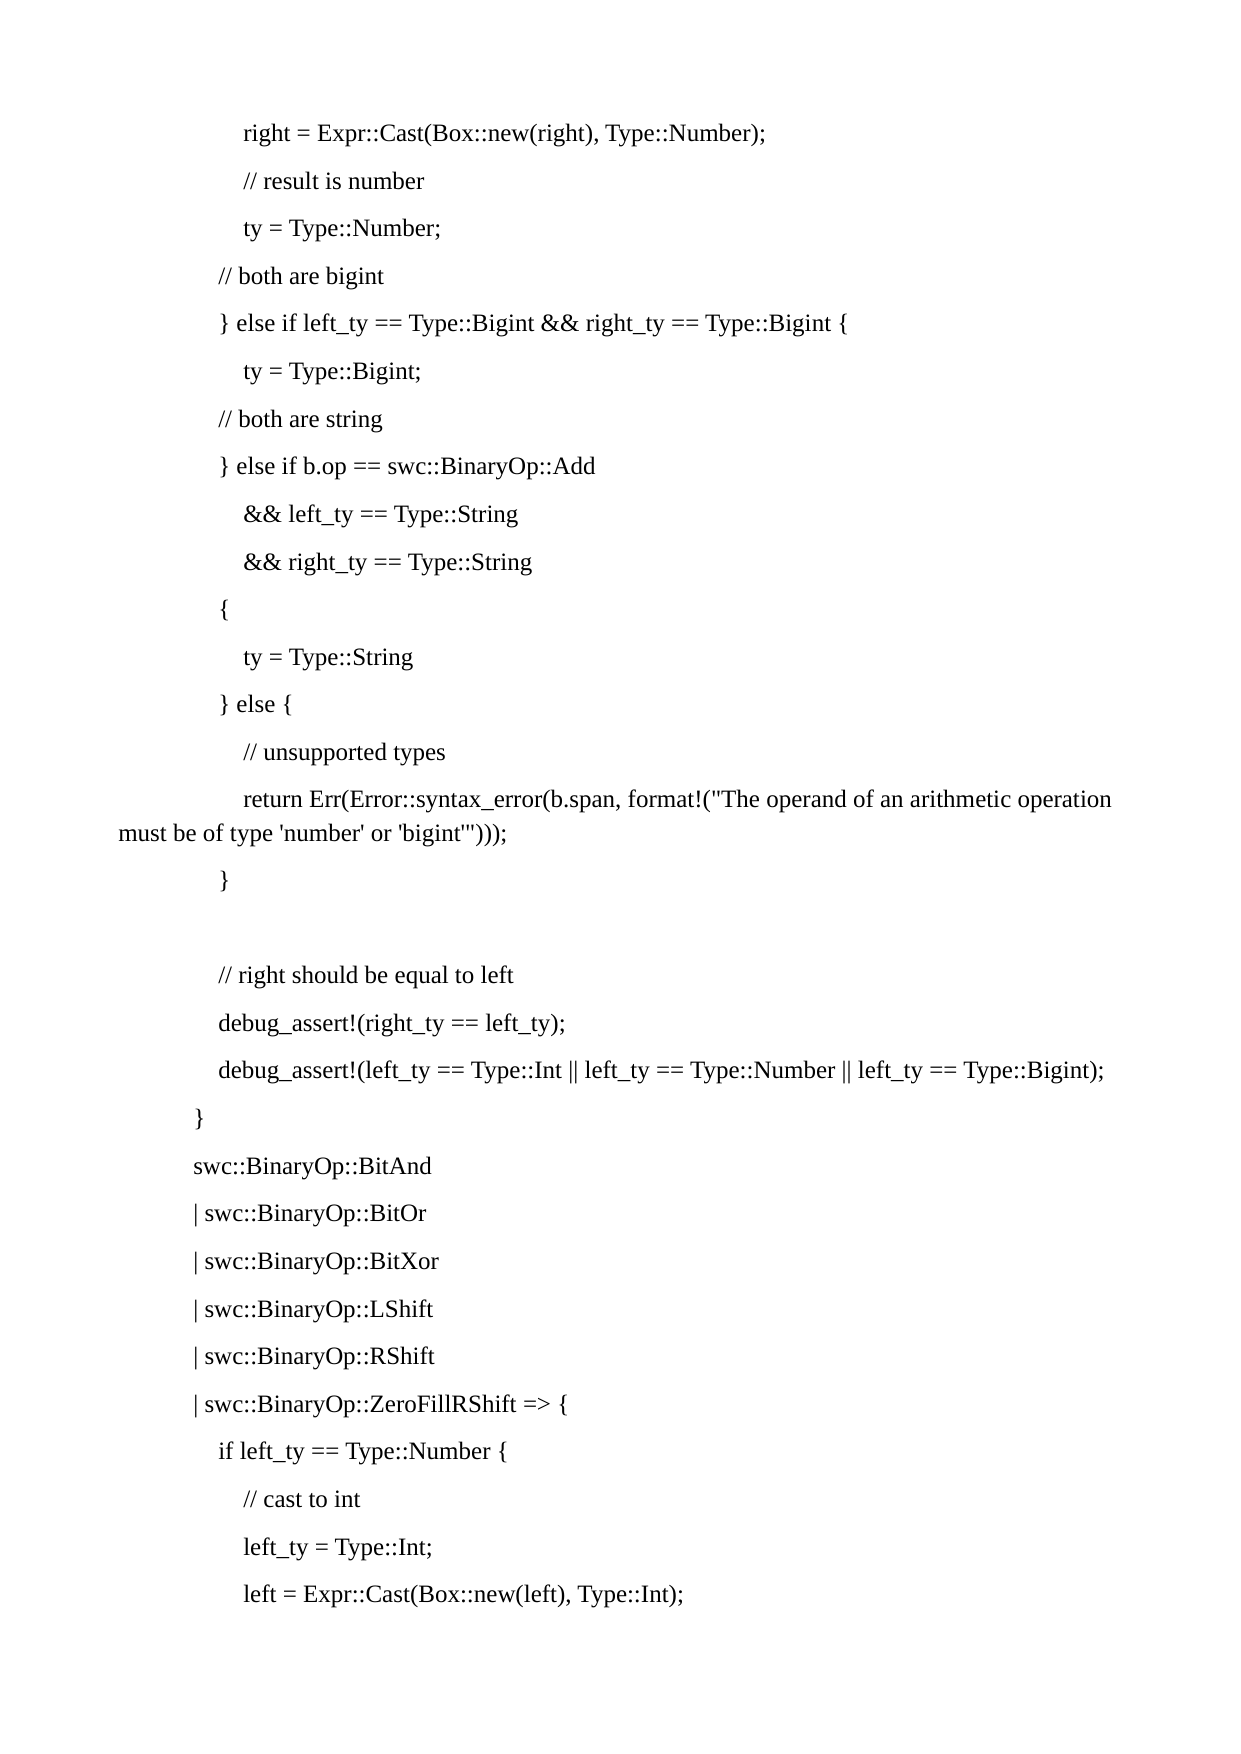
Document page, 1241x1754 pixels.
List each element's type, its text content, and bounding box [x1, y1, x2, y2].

text // unsupported types [118, 737, 1122, 766]
text && right_ty == Type::String [118, 547, 1122, 575]
text } else { [118, 689, 1122, 718]
text | swc::BinaryOp::BitXor [118, 1246, 1122, 1275]
text | swc::BinaryOp::RShift [118, 1341, 1122, 1370]
text return Err(Error::syntax_error(b.span, format!("The operand of an arithmetic operation must be of type 'number' or 'bigint'"))); [118, 784, 1122, 846]
text debug_assert!(right_ty == left_ty); [118, 1008, 1122, 1037]
text left = Expr::Cast(Box::new(left), Type::Int); [118, 1579, 1122, 1608]
text swc::BinaryOp::BitAnd [118, 1151, 1122, 1179]
text ty = Type::Bigint; [118, 356, 1122, 385]
text | swc::BinaryOp::ZeroFillRShift => { [118, 1389, 1122, 1418]
text // both are string [118, 404, 1122, 432]
text // right should be equal to left [118, 960, 1122, 989]
text | swc::BinaryOp::BitOr [118, 1198, 1122, 1227]
text } [118, 1103, 1122, 1132]
text { [118, 594, 1122, 623]
text ty = Type::Number; [118, 213, 1122, 242]
text } [118, 865, 1122, 894]
text debug_assert!(left_ty == Type::Int || left_ty == Type::Number || left_ty == Type::Bigint); [118, 1056, 1122, 1084]
text } else if b.op == swc::BinaryOp::Add [118, 451, 1122, 480]
text if left_ty == Type::Number { [118, 1436, 1122, 1465]
text // both are bigint [118, 261, 1122, 290]
text right = Expr::Cast(Box::new(right), Type::Number); [118, 118, 1122, 147]
text } else if left_ty == Type::Bigint && right_ty == Type::Bigint { [118, 308, 1122, 337]
text | swc::BinaryOp::LShift [118, 1294, 1122, 1322]
text // result is number [118, 166, 1122, 194]
text && left_ty == Type::String [118, 499, 1122, 528]
text left_ty = Type::Int; [118, 1532, 1122, 1560]
text // cast to int [118, 1484, 1122, 1513]
text ty = Type::String [118, 642, 1122, 671]
